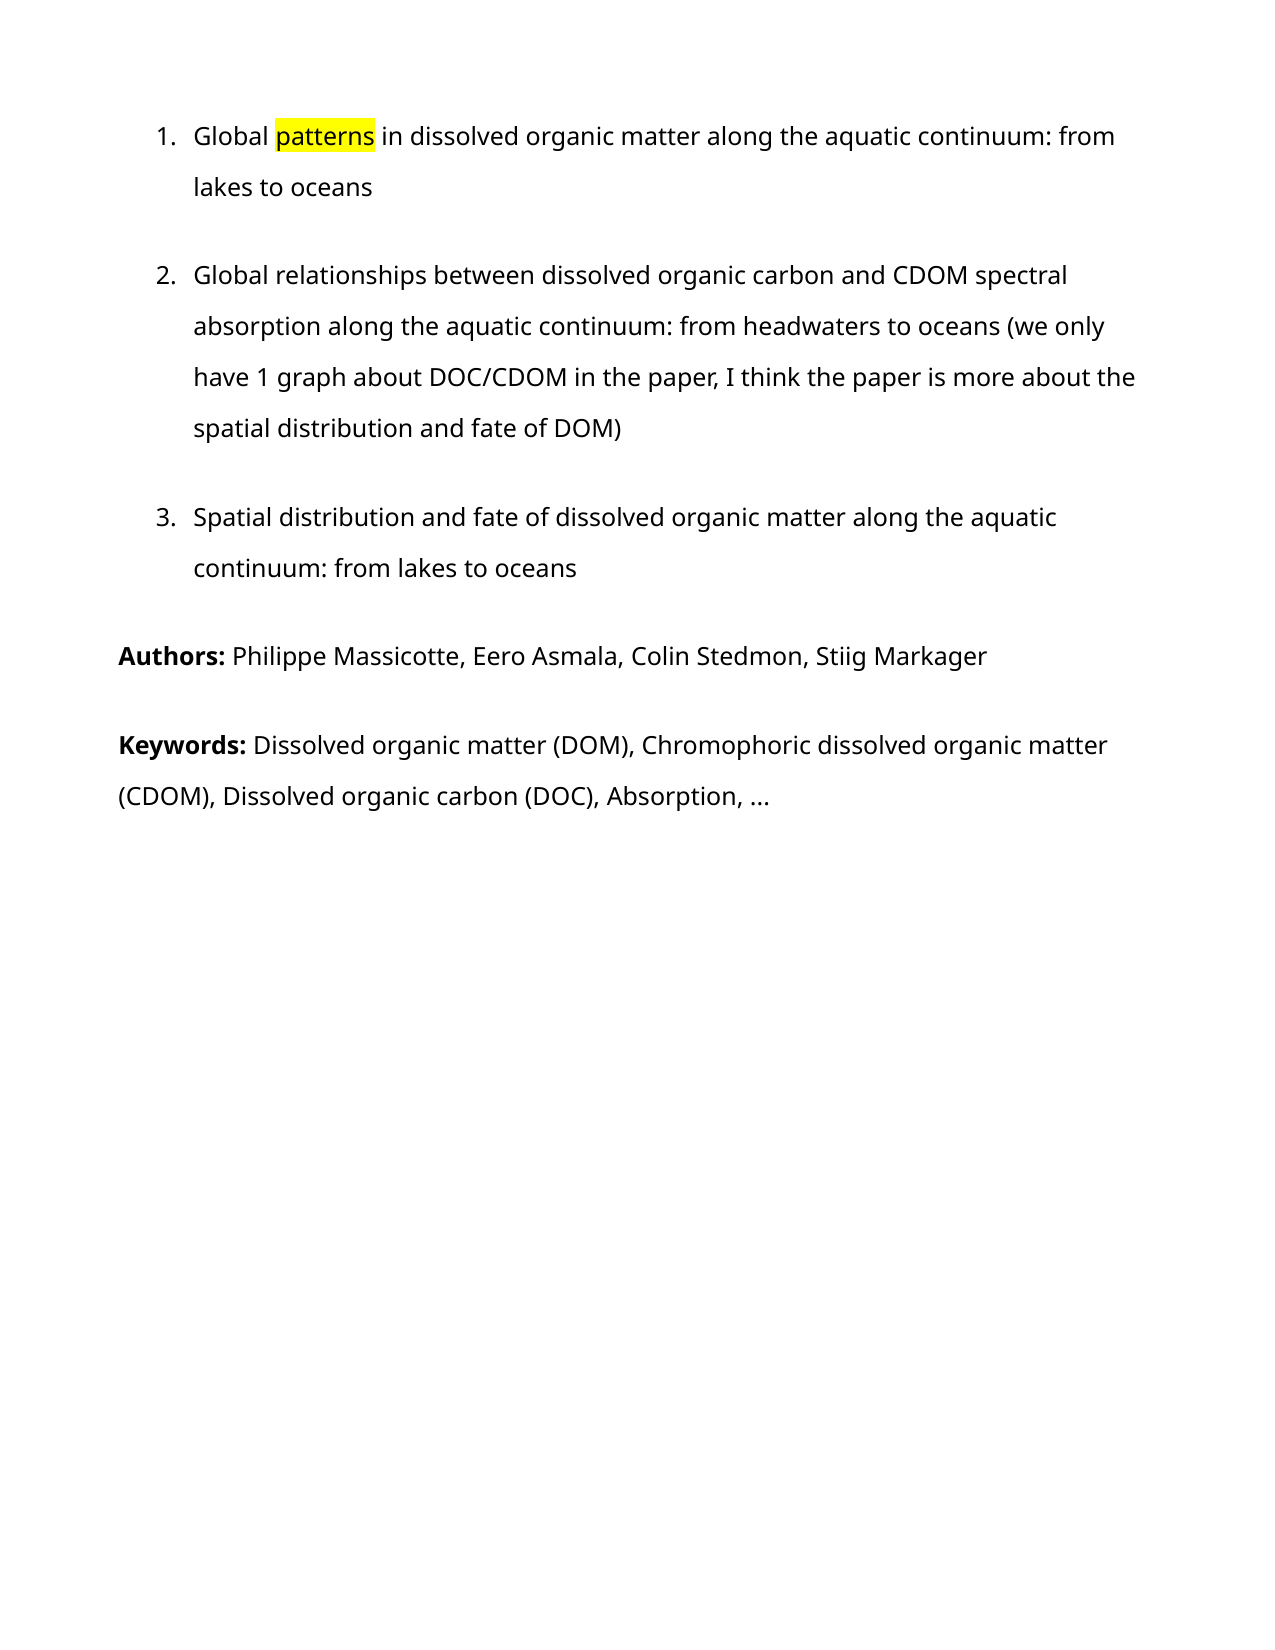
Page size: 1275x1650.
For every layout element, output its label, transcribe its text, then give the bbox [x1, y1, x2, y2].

list Global relationships between dissolved organic carbon and CDOM spectral absorption along the aquatic continuum: from headwaters to oceans (we only have 1 graph about DOC/CDOM in the paper, I think the paper is more about the spatial distribution and fate of DOM) [156, 258, 1157, 445]
text Authors: Philippe Massicotte, Eero Asmala, Colin Stedmon, Stiig Markager [118, 639, 1157, 673]
list Global patterns in dissolved organic matter along the aquatic continuum: from lakes to oceans [156, 118, 1157, 203]
list Spatial distribution and fate of dissolved organic matter along the aquatic continuum: from lakes to oceans [156, 499, 1157, 584]
text Keywords: Dissolved organic matter (DOM), Chromophoric dissolved organic matter (CDOM), Dissolved organic carbon (DOC), Absorption, ... [118, 727, 1157, 813]
